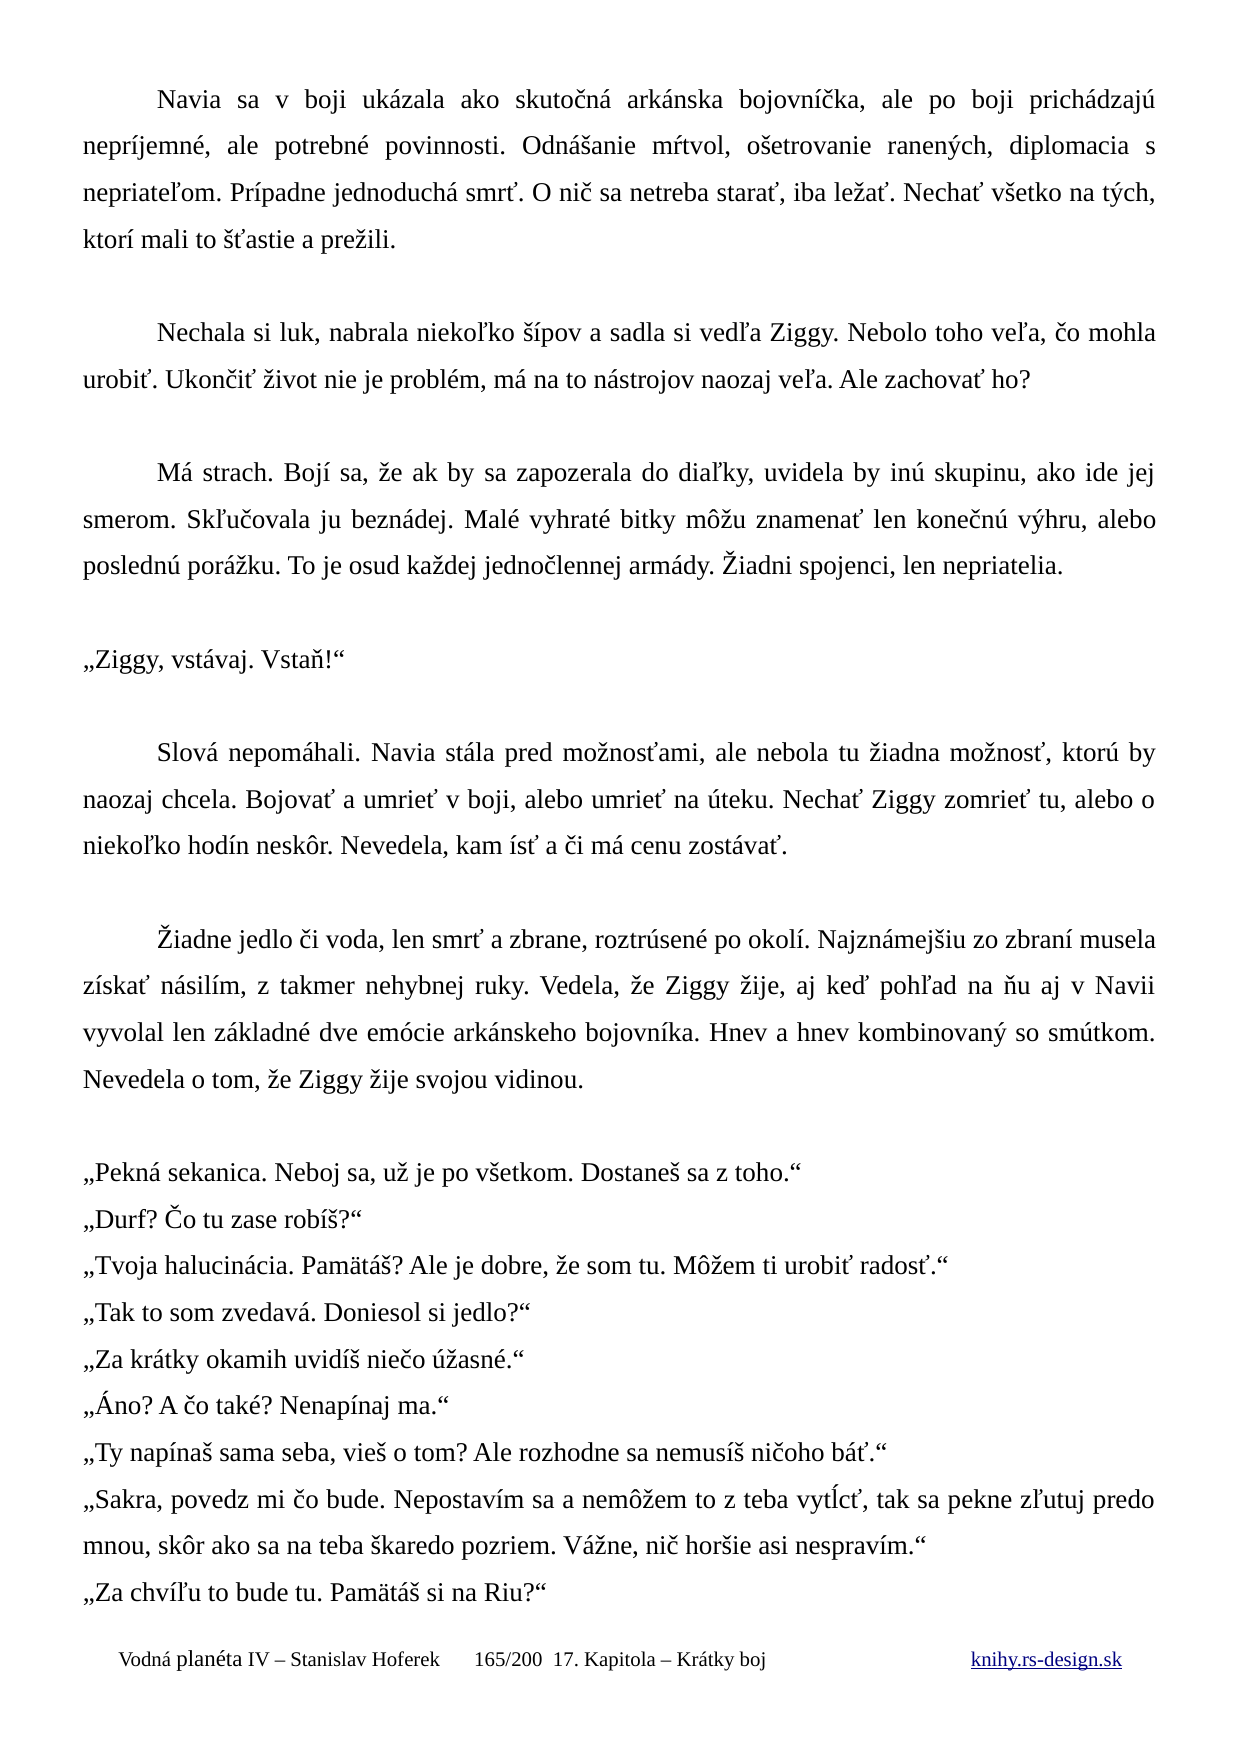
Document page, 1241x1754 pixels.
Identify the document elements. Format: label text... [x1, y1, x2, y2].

text „Tak to som zvedavá. Doniesol si jedlo?“ [83, 1296, 1157, 1327]
text „Ty napínaš sama seba, vieš o tom? Ale rozhodne sa nemusíš ničoho báť.“ [83, 1436, 1157, 1467]
text Nechala si luk, nabrala niekoľko šípov a sadla si vedľa Ziggy. Nebolo toho veľa, čo mohla urobiť. Ukončiť život nie je problém, má na to nástrojov naozaj veľa. Ale zachovať ho? [83, 316, 1157, 394]
text „Sakra, povedz mi čo bude. Nepostavím sa a nemôžem to z teba vytĺcť, tak sa pekne zľutuj predo mnou, skôr ako sa na teba škaredo pozriem. Vážne, nič horšie asi nespravím.“ [83, 1483, 1157, 1561]
text „Tvoja halucinácia. Pamätáš? Ale je dobre, že som tu. Môžem ti urobiť radosť.“ [83, 1249, 1157, 1281]
text „Ziggy, vstávaj. Vstaň!“ [83, 643, 1157, 674]
text „Áno? A čo také? Nenapínaj ma.“ [83, 1389, 1157, 1421]
text „Za krátky okamih uvidíš niečo úžasné.“ [83, 1343, 1157, 1374]
text Žiadne jedlo či voda, len smrť a zbrane, roztrúsené po okolí. Najznámejšiu zo zbraní musela získať násilím, z takmer nehybnej ruky. Vedela, že Ziggy žije, aj keď pohľad na ňu aj v Navii vyvolal len základné dve emócie arkánskeho bojovníka. Hnev a hnev kombinovaný so smútkom. Nevedela o tom, že Ziggy žije svojou vidinou. [83, 923, 1157, 1094]
text Má strach. Bojí sa, že ak by sa zapozerala do diaľky, uvidela by inú skupinu, ako ide jej smerom. Skľučovala ju beznádej. Malé vyhraté bitky môžu znamenať len konečnú výhru, alebo poslednú porážku. To je osud každej jednočlennej armády. Žiadni spojenci, len nepriatelia. [83, 456, 1157, 581]
text „Pekná sekanica. Neboj sa, už je po všetkom. Dostaneš sa z toho.“ [83, 1156, 1157, 1187]
text „Durf? Čo tu zase robíš?“ [83, 1203, 1157, 1234]
text Slová nepomáhali. Navia stála pred možnosťami, ale nebola tu žiadna možnosť, ktorú by naozaj chcela. Bojovať a umrieť v boji, alebo umrieť na úteku. Nechať Ziggy zomrieť tu, alebo o niekoľko hodín neskôr. Nevedela, kam ísť a či má cenu zostávať. [83, 736, 1157, 861]
text Navia sa v boji ukázala ako skutočná arkánska bojovníčka, ale po boji prichádzajú nepríjemné, ale potrebné povinnosti. Odnášanie mŕtvol, ošetrovanie ranených, diplomacia s nepriateľom. Prípadne jednoduchá smrť. O nič sa netreba starať, iba ležať. Nechať všetko na tých, ktorí mali to šťastie a prežili. [83, 83, 1157, 254]
text „Za chvíľu to bude tu. Pamätáš si na Riu?“ [83, 1576, 1157, 1607]
